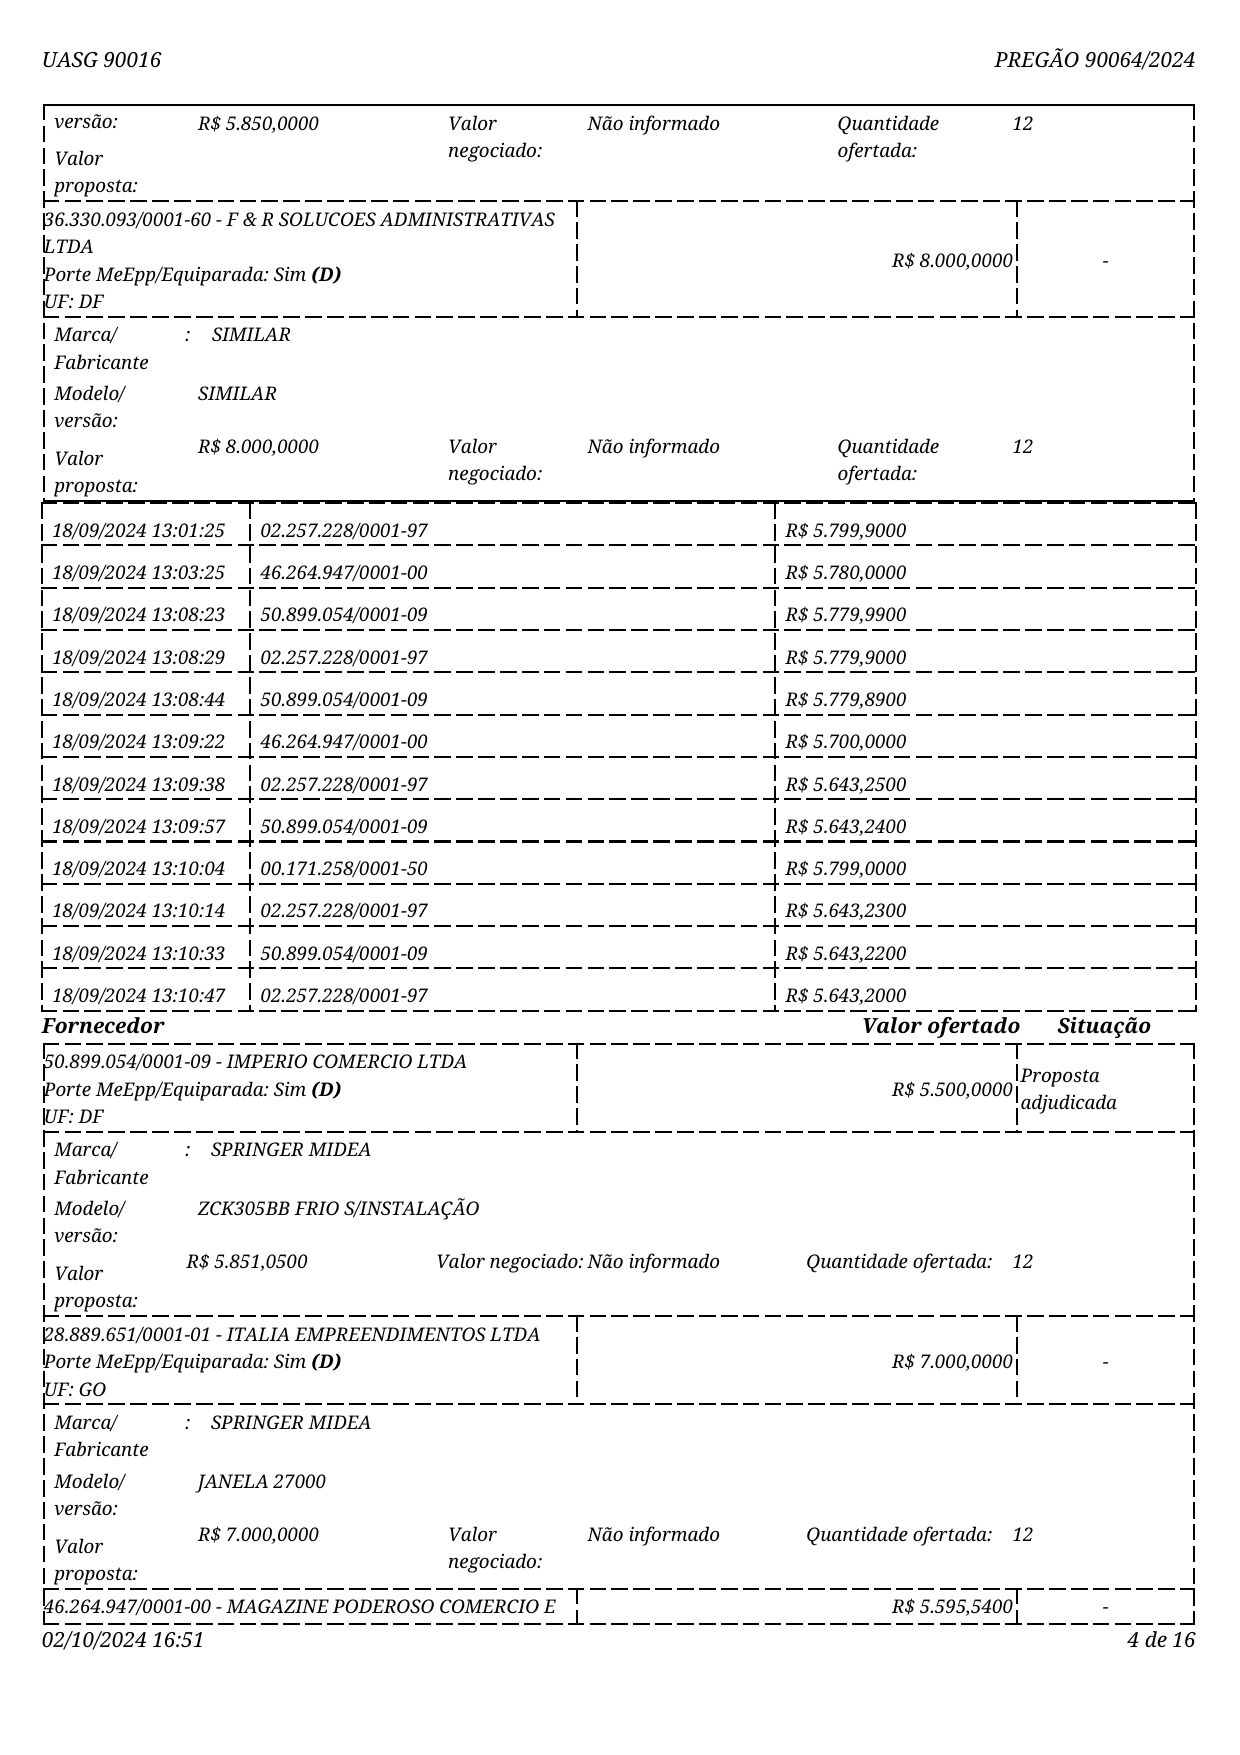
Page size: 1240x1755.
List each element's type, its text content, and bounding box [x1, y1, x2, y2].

table_cell [588, 1464, 787, 1514]
table_cell [1002, 1131, 1194, 1191]
table_cell R$ 5.643,2400 [775, 798, 1196, 840]
table_cell R$ 5.643,2200 [775, 925, 1196, 967]
table_cell R$ 5.643,2500 [775, 756, 1196, 798]
table_cell 18/09/2024 13:08:44 [42, 671, 250, 713]
table_cell [448, 1403, 587, 1464]
table_header R$ 5.799,9000 [775, 502, 1196, 544]
table_cell Marca/Fabricante [44, 1131, 186, 1191]
table_cell R$ 5.700,0000 [775, 714, 1196, 756]
table_cell - [1017, 1588, 1194, 1623]
table_cell [788, 1403, 1002, 1464]
table_cell 12 [1002, 1515, 1194, 1588]
table_cell R$ 5.643,2300 [775, 883, 1196, 925]
table_cell 18/09/2024 13:10:47 [42, 967, 250, 1009]
table_cell 12 [1002, 427, 1194, 500]
table_cell : SPRINGER MIDEA [186, 1403, 448, 1464]
table_cell [788, 1191, 1002, 1242]
table_cell R$ 5.851,0500 Valor negociado: [186, 1242, 587, 1315]
table_cell [448, 316, 587, 376]
table_cell R$ 5.799,0000 [775, 840, 1196, 883]
table_cell Não informado [588, 1242, 787, 1315]
table_cell Não informado [588, 427, 837, 500]
table_cell - [1017, 200, 1194, 316]
table_cell R$ 7.000,0000 [186, 1515, 448, 1588]
table_cell JANELA 27000 [186, 1464, 448, 1514]
table_cell 18/09/2024 13:10:14 [42, 883, 250, 925]
table_cell [448, 376, 587, 427]
table_cell Valor negociado: [448, 106, 587, 200]
table_cell versão: Valor proposta: [44, 106, 186, 200]
table_cell 02.257.228/0001-97 [250, 967, 775, 1009]
table_header 50.899.054/0001-09 - IMPERIO COMERCIO LTDA Porte MeEpp/Equiparada: Sim (D) UF: DF [44, 1043, 577, 1131]
table_cell [838, 376, 1002, 427]
table_cell [838, 316, 1002, 376]
table_cell R$ 7.000,0000 [577, 1315, 1017, 1403]
table_cell R$ 8.000,0000 [577, 200, 1017, 316]
table_cell 50.899.054/0001-09 [250, 925, 775, 967]
table_cell Modelo/versão: Valor proposta: [44, 1464, 186, 1588]
table_cell Quantidade ofertada: [788, 1242, 1002, 1315]
table_cell 12 [1002, 1242, 1194, 1315]
table_cell 18/09/2024 13:03:25 [42, 544, 250, 587]
table_cell R$ 5.595,5400 [577, 1588, 1017, 1623]
table_cell [588, 1191, 787, 1242]
table_cell 46.264.947/0001-00 - MAGAZINE PODEROSO COMERCIO E [44, 1588, 577, 1623]
table_header 18/09/2024 13:01:25 [42, 502, 250, 544]
table_cell 00.171.258/0001-50 [250, 840, 775, 883]
table_cell Quantidade ofertada: [838, 106, 1002, 200]
table_cell [588, 1403, 787, 1464]
table_cell 02.257.228/0001-97 [250, 756, 775, 798]
table_cell R$ 5.779,8900 [775, 671, 1196, 713]
table_cell 46.264.947/0001-00 [250, 544, 775, 587]
table_cell R$ 5.850,0000 [186, 106, 448, 200]
table_cell R$ 5.779,9900 [775, 587, 1196, 629]
table_cell Valor negociado: [448, 427, 587, 500]
table_cell 02.257.228/0001-97 [250, 629, 775, 671]
table_cell [1002, 1403, 1194, 1464]
table_cell [448, 1464, 587, 1514]
table_cell - [1017, 1315, 1194, 1403]
table_cell Não informado [588, 1515, 787, 1588]
table_cell Valor negociado: [448, 1515, 587, 1588]
table_cell 50.899.054/0001-09 [250, 587, 775, 629]
table_cell R$ 5.780,0000 [775, 544, 1196, 587]
table_cell 36.330.093/0001-60 - F & R SOLUCOES ADMINISTRATIVAS LTDA Porte MeEpp/Equiparada: Sim (D) UF: DF [44, 200, 577, 316]
table_cell 18/09/2024 13:08:23 [42, 587, 250, 629]
table_cell [588, 376, 837, 427]
table_header 02.257.228/0001-97 [250, 502, 775, 544]
table_cell R$ 8.000,0000 [186, 427, 448, 500]
table_cell 18/09/2024 13:09:38 [42, 756, 250, 798]
table_cell 02.257.228/0001-97 [250, 883, 775, 925]
table_cell [1002, 316, 1194, 376]
table_cell 50.899.054/0001-09 [250, 671, 775, 713]
table_cell [788, 1131, 1002, 1191]
table_cell [588, 316, 837, 376]
table_cell [788, 1464, 1002, 1514]
table_header R$ 5.500,0000 [577, 1043, 1017, 1131]
table_cell 18/09/2024 13:08:29 [42, 629, 250, 671]
table_cell Quantidade ofertada: [788, 1515, 1002, 1588]
table_cell 18/09/2024 13:09:57 [42, 798, 250, 840]
table_cell 50.899.054/0001-09 [250, 798, 775, 840]
table_cell Marca/Fabricante [44, 1403, 186, 1464]
table_cell SIMILAR [186, 376, 448, 427]
table_cell 12 [1002, 106, 1194, 200]
table_cell [1002, 1191, 1194, 1242]
table_cell ZCK305BB FRIO S/INSTALAÇÃO [186, 1191, 587, 1242]
table_cell : SPRINGER MIDEA [186, 1131, 587, 1191]
table_cell [1002, 1464, 1194, 1514]
table_cell Modelo/versão: Valor proposta: [44, 376, 186, 500]
table_cell 18/09/2024 13:10:04 [42, 840, 250, 883]
table_cell [1002, 376, 1194, 427]
table_cell R$ 5.779,9000 [775, 629, 1196, 671]
table_cell : SIMILAR [186, 316, 448, 376]
table_cell Modelo/versão: Valor proposta: [44, 1191, 186, 1315]
table_cell 18/09/2024 13:09:22 [42, 714, 250, 756]
table_cell Quantidade ofertada: [838, 427, 1002, 500]
table_cell R$ 5.643,2000 [775, 967, 1196, 1009]
text Fornecedor Valor ofertado Situação [42, 1012, 1198, 1040]
table_cell [588, 1131, 787, 1191]
table_cell Marca/Fabricante [44, 316, 186, 376]
table_cell Não informado [588, 106, 837, 200]
table_cell 18/09/2024 13:10:33 [42, 925, 250, 967]
table_cell 28.889.651/0001-01 - ITALIA EMPREENDIMENTOS LTDA Porte MeEpp/Equiparada: Sim (D) UF: GO [44, 1315, 577, 1403]
table_header Proposta adjudicada [1017, 1043, 1194, 1131]
table_cell 46.264.947/0001-00 [250, 714, 775, 756]
